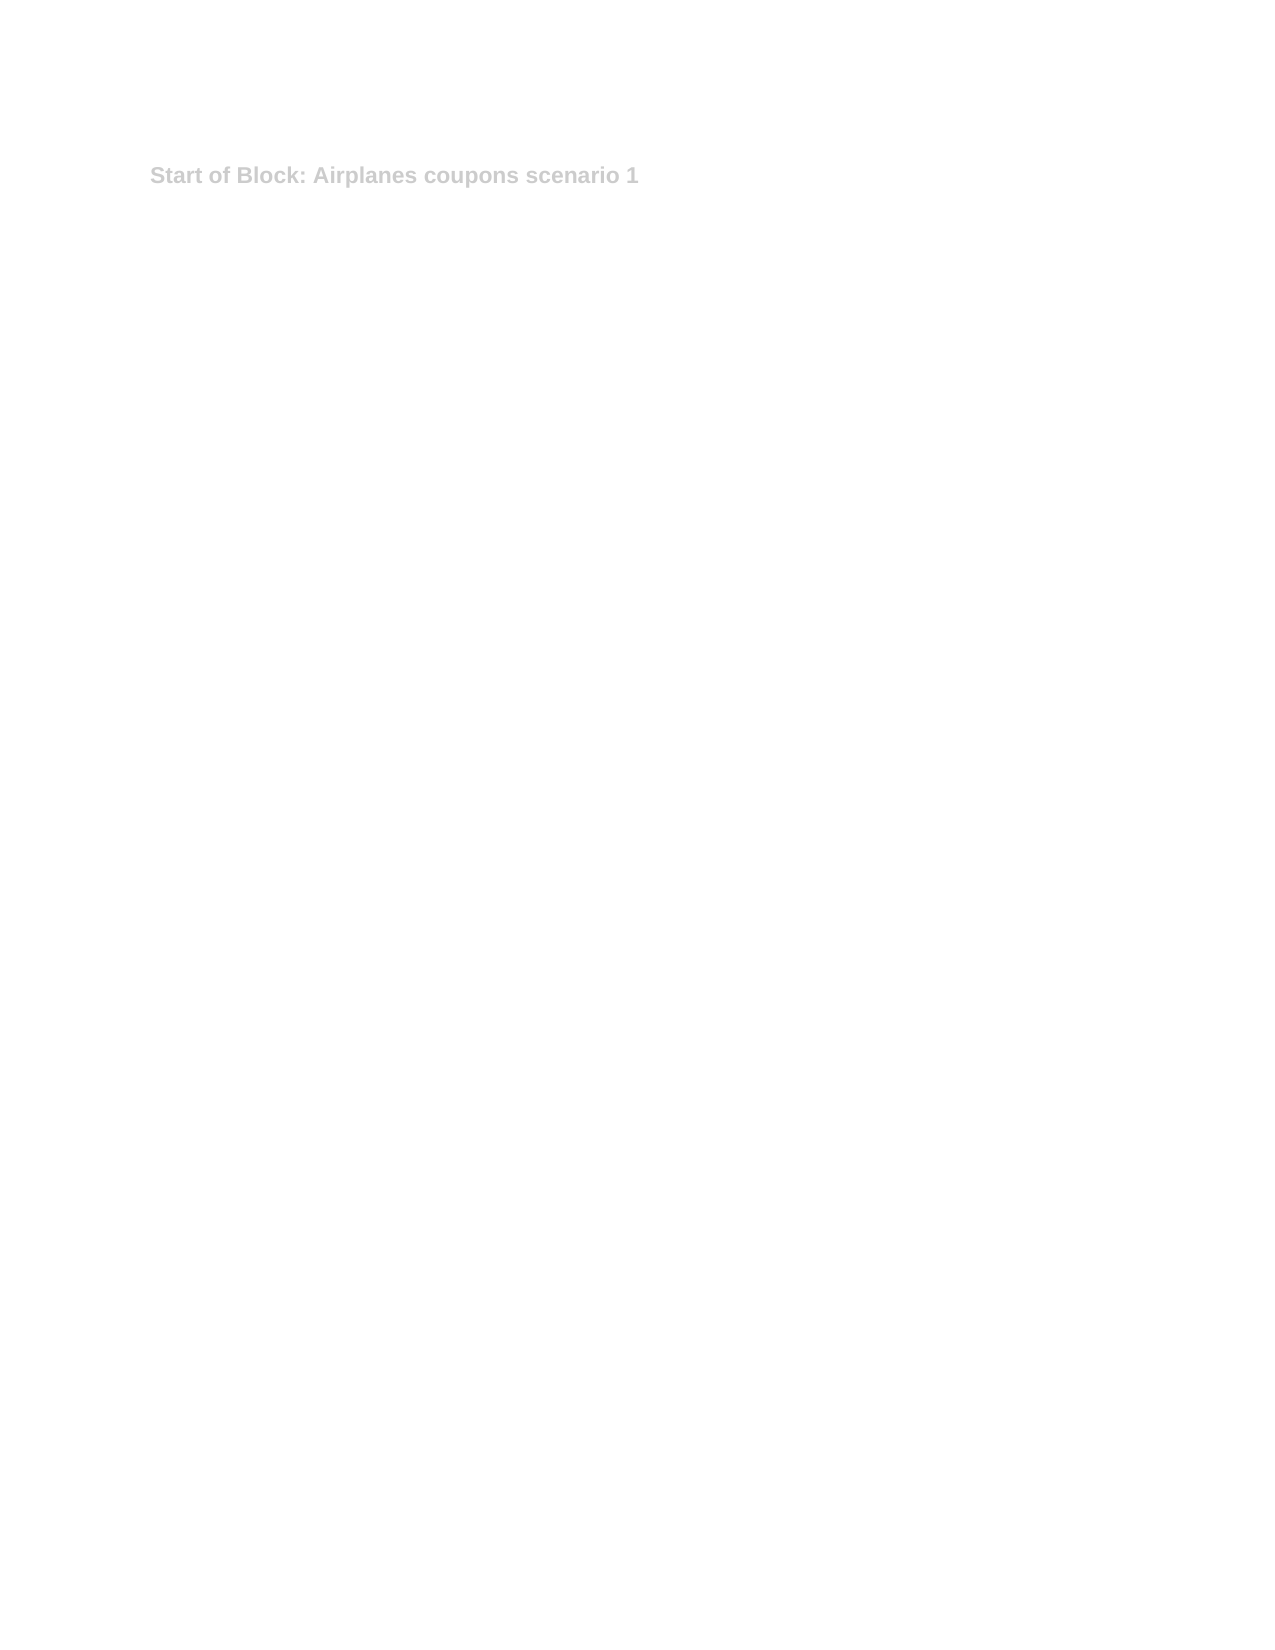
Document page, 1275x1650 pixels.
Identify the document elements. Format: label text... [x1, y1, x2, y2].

text Start of Block: Airplanes coupons scenario 1 [150, 162, 1125, 189]
